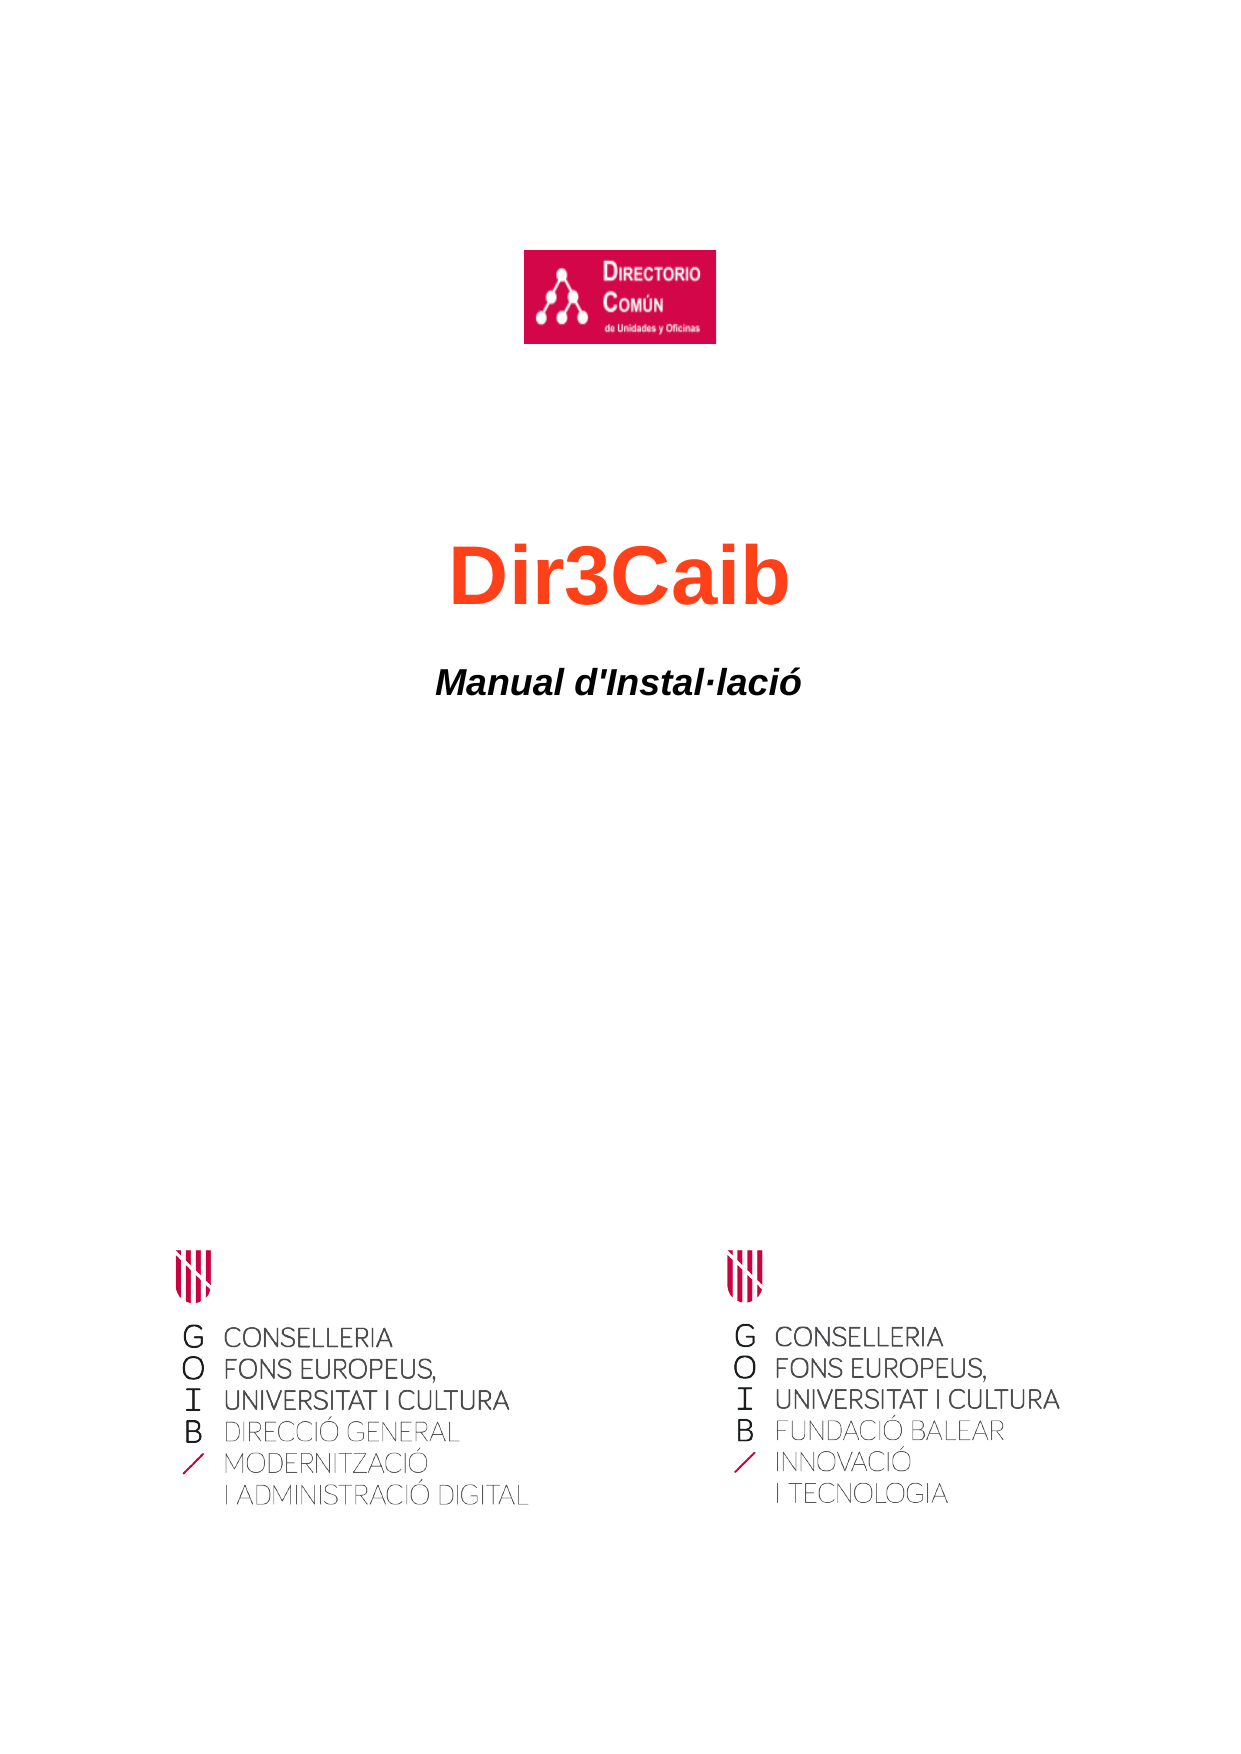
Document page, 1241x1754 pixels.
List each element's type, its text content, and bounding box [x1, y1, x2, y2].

table_header [118, 1228, 586, 1565]
table_header [586, 1228, 664, 1565]
subtitle Manual d'Instal·lació [118, 660, 1122, 703]
title Dir3Caib [118, 526, 1122, 622]
table_header [664, 1228, 1122, 1565]
picture [707, 1233, 1078, 1521]
picture [155, 1233, 549, 1522]
